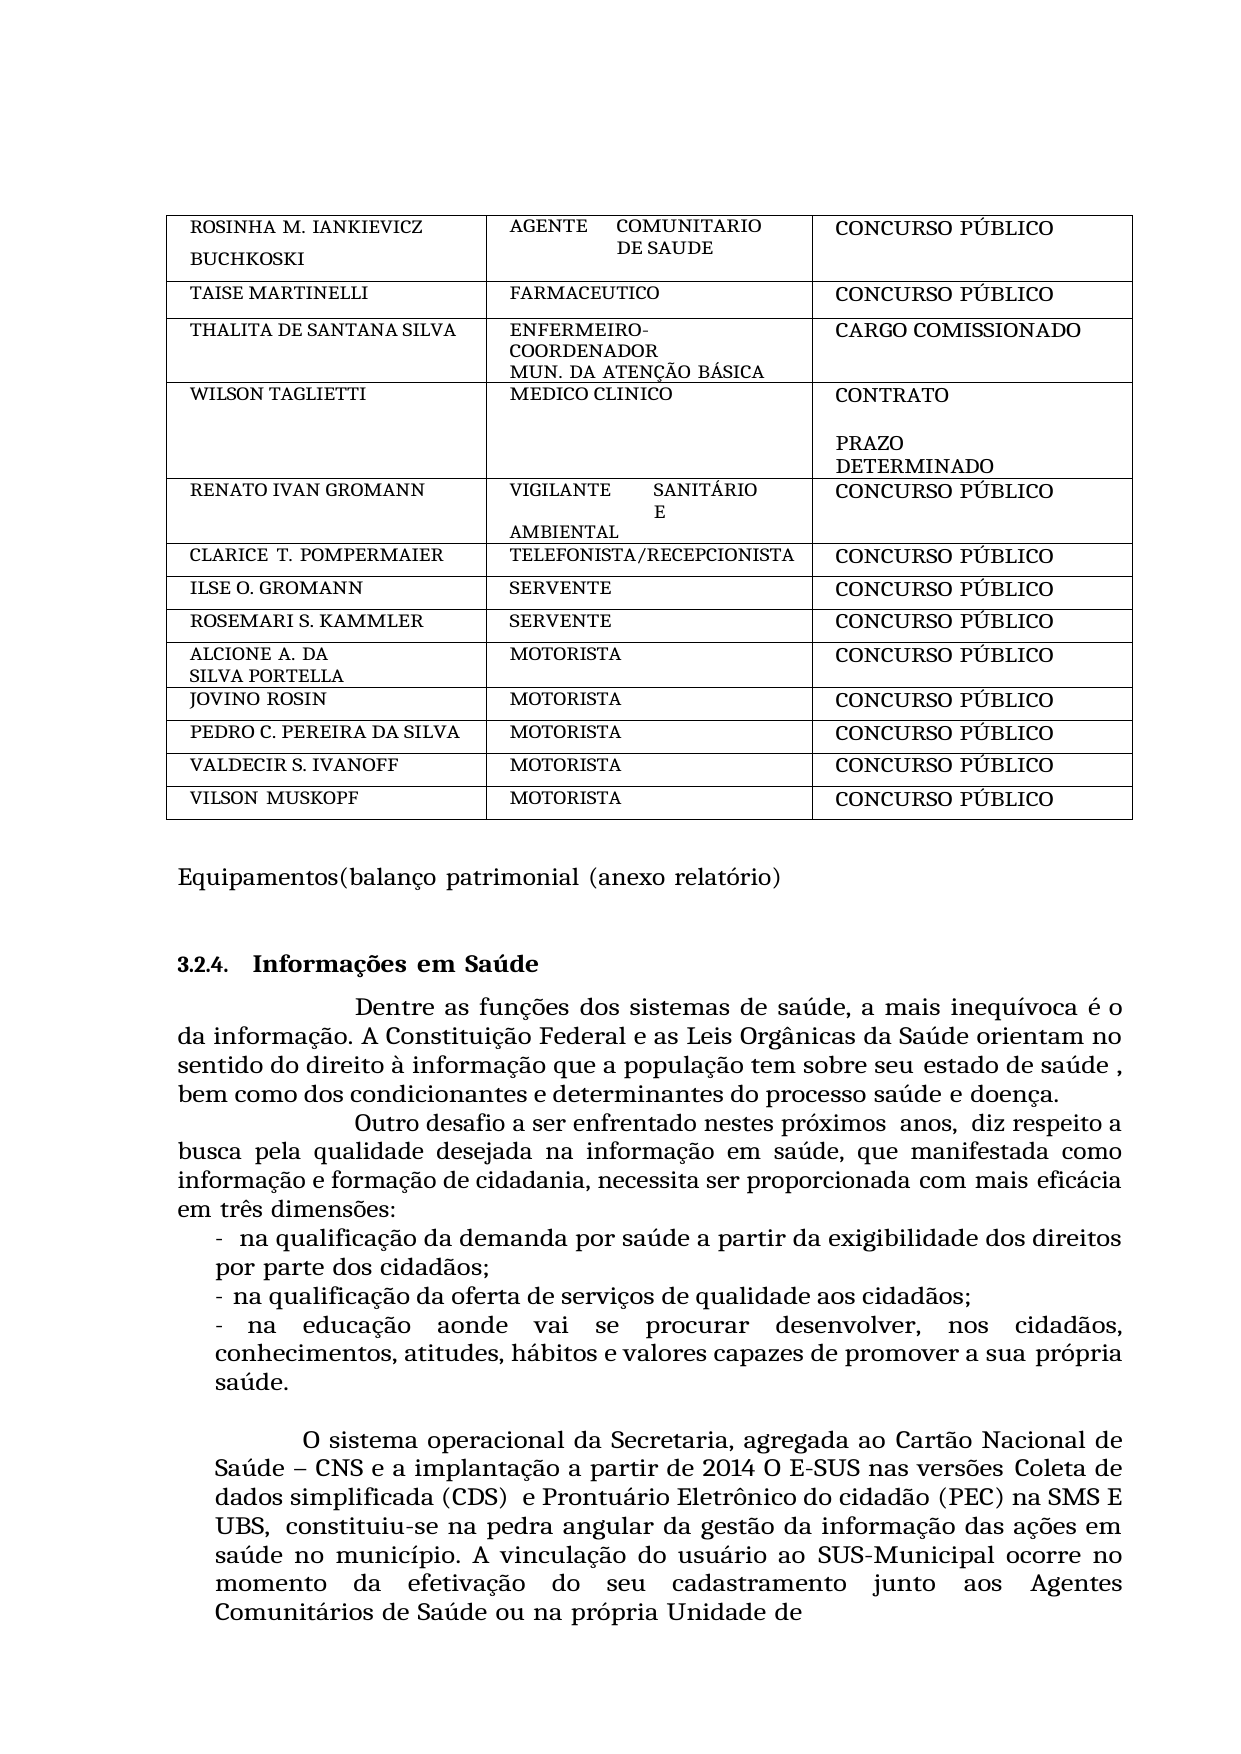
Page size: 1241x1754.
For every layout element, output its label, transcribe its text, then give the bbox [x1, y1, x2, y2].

text O sistema operacional da Secretaria, agregada ao Cartão Nacional de Saúde – CNS e a implantação a partir de 2014 O E-SUS nas versões Coleta de dados simplificada (CDS) e Prontuário Eletrônico do cidadão (PEC) na SMS E UBS, constituiu-se na pedra angular da gestão da informação das ações em saúde no município. A vinculação do usuário ao SUS-Municipal ocorre no momento da efetivação do seu cadastramento junto aos Agentes Comunitários de Saúde ou na própria Unidade de [215, 1426, 1122, 1627]
table_cell MOTORISTA [487, 754, 812, 786]
table_cell CONCURSO PÚBLICO [813, 643, 1132, 687]
table_header AGENTE COMUNITARIO DE SAUDE [487, 216, 812, 281]
table_cell VALDECIR S. IVANOFF [167, 754, 486, 786]
table_cell SERVENTE [487, 610, 812, 642]
text Dentre as funções dos sistemas de saúde, a mais inequívoca é o da informação. A Constituição Federal e as Leis Orgânicas da Saúde orientam no sentido do direito à informação que a população tem sobre seu estado de saúde , bem como dos condicionantes e determinantes do processo saúde e doença. [177, 993, 1123, 1108]
table_cell CONCURSO PÚBLICO [813, 479, 1132, 543]
list na qualificação da demanda por saúde a partir da exigibilidade dos direitos por parte dos cidadãos; [215, 1224, 1122, 1281]
table_cell CONCURSO PÚBLICO [813, 544, 1132, 576]
list na qualificação da oferta de serviços de qualidade aos cidadãos; [215, 1281, 1221, 1310]
subtitle Informações em Saúde [177, 950, 1221, 978]
list na educação aonde vai se procurar desenvolver, nos cidadãos, conhecimentos, atitudes, hábitos e valores capazes de promover a sua própria saúde. [215, 1311, 1123, 1397]
table_cell MOTORISTA [487, 721, 812, 753]
table_cell ALCIONE A. DA SILVA PORTELLA [167, 643, 486, 687]
table_cell ROSEMARI S. KAMMLER [167, 610, 486, 642]
table_cell JOVINO ROSIN [167, 688, 486, 720]
table_cell VIGILANTE SANITÁRIO E AMBIENTAL [487, 479, 812, 543]
table_cell THALITA DE SANTANA SILVA [167, 319, 486, 382]
table_cell SERVENTE [487, 577, 812, 609]
table_cell MOTORISTA [487, 688, 812, 720]
table_header CONCURSO PÚBLICO [813, 216, 1132, 281]
table_cell ILSE O. GROMANN [167, 577, 486, 609]
table_cell RENATO IVAN GROMANN [167, 479, 486, 543]
table_cell CLARICE T. POMPERMAIER [167, 544, 486, 576]
table_header ROSINHA M. IANKIEVICZ BUCHKOSKI [167, 216, 486, 281]
table_cell TELEFONISTA/RECEPCIONISTA [487, 544, 812, 576]
text Equipamentos(balanço patrimonial (anexo relatório) [177, 863, 1221, 892]
table_cell PEDRO C. PEREIRA DA SILVA [167, 721, 486, 753]
table_cell CONCURSO PÚBLICO [813, 721, 1132, 753]
table_cell CONCURSO PÚBLICO [813, 577, 1132, 609]
table_cell CARGO COMISSIONADO [813, 319, 1132, 382]
table_cell MEDICO CLINICO [487, 383, 812, 478]
table_cell MOTORISTA [487, 787, 812, 819]
table_cell WILSON TAGLIETTI [167, 383, 486, 478]
table_cell CONCURSO PÚBLICO [813, 688, 1132, 720]
table_cell MOTORISTA [487, 643, 812, 687]
table_cell CONCURSO PÚBLICO [813, 282, 1132, 318]
table_cell CONCURSO PÚBLICO [813, 754, 1132, 786]
table_cell FARMACEUTICO [487, 282, 812, 318]
table_cell VILSON MUSKOPF [167, 787, 486, 819]
table_cell TAISE MARTINELLI [167, 282, 486, 318]
table_cell CONTRATO PRAZO DETERMINADO [813, 383, 1132, 478]
table_cell CONCURSO PÚBLICO [813, 787, 1132, 819]
table_cell CONCURSO PÚBLICO [813, 610, 1132, 642]
table_cell ENFERMEIRO- COORDENADOR MUN. DA ATENÇÃO BÁSICA [487, 319, 812, 382]
text Outro desafio a ser enfrentado nestes próximos anos, diz respeito a busca pela qualidade desejada na informação em saúde, que manifestada como informação e formação de cidadania, necessita ser proporcionada com mais eficácia em três dimensões: [177, 1108, 1122, 1223]
